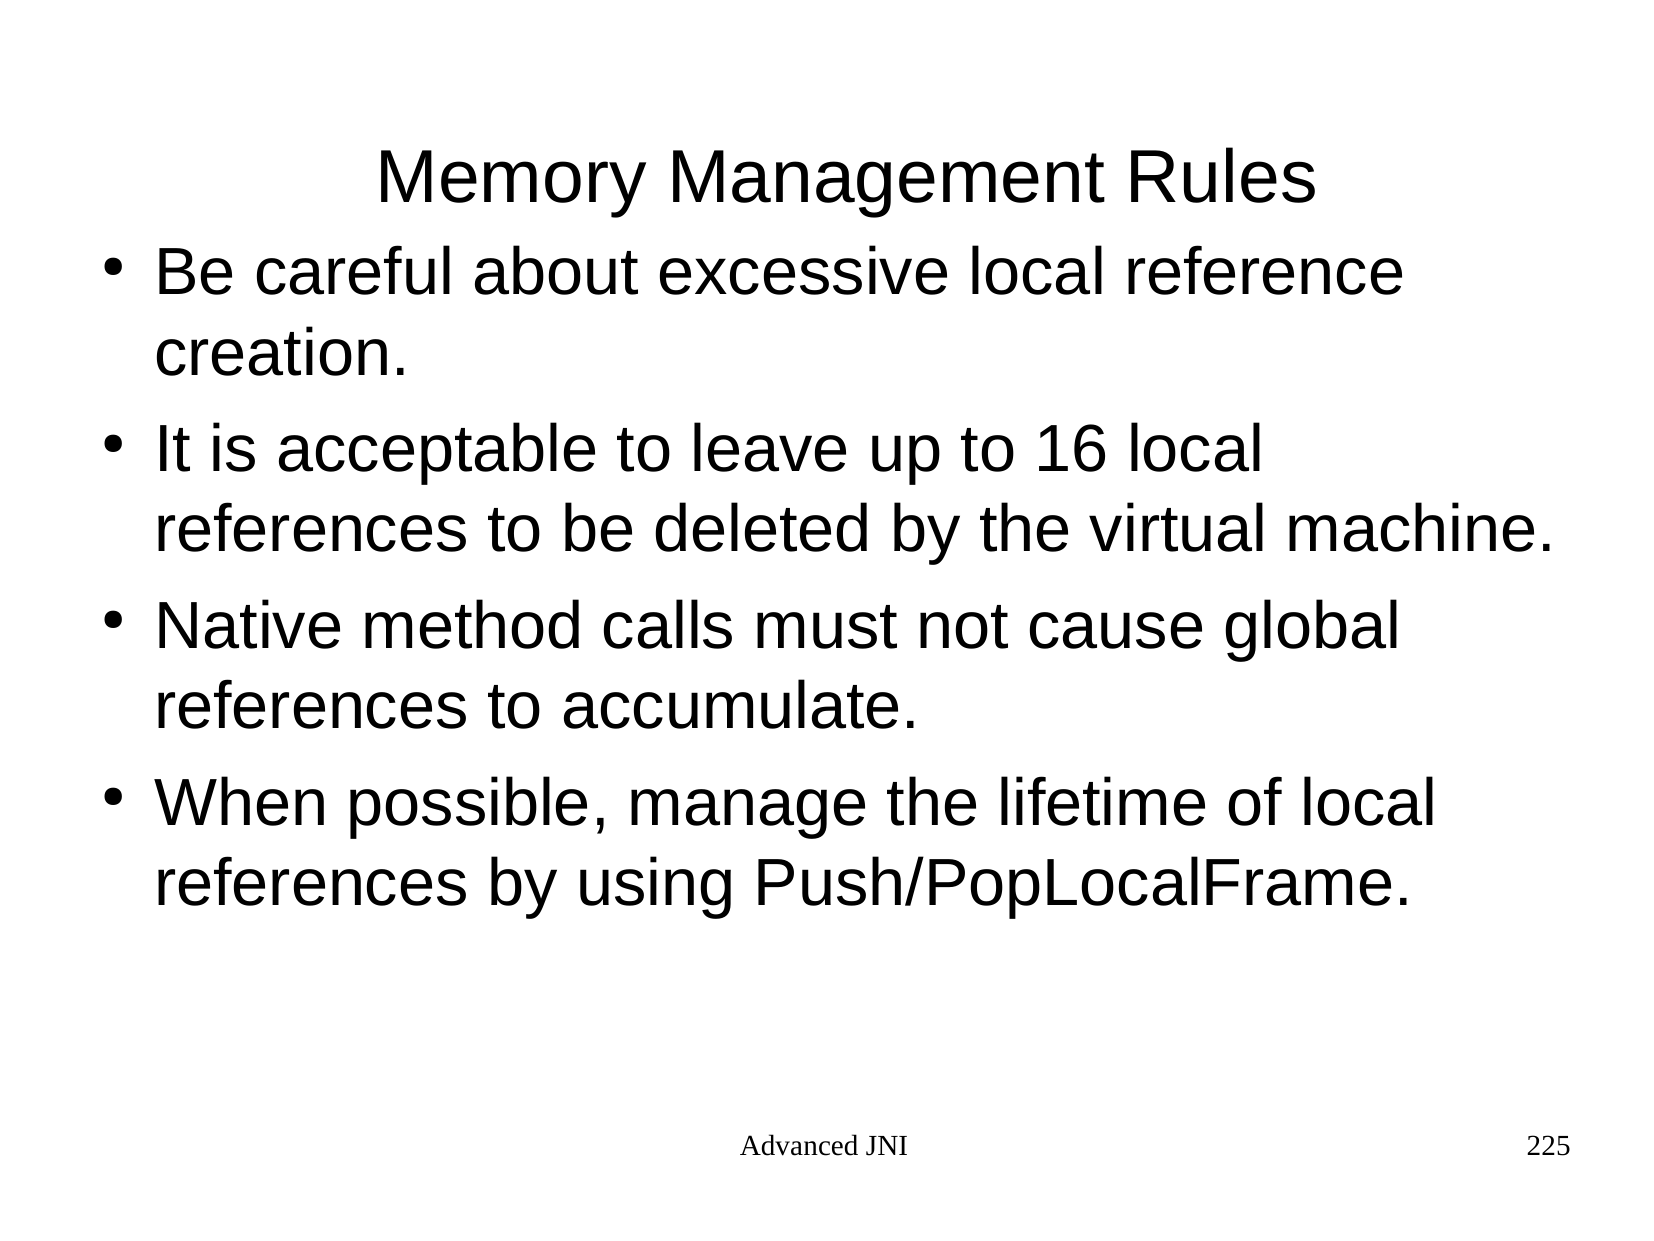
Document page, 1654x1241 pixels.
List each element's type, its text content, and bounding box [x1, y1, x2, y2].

list Be careful about excessive local reference creation. It is acceptable to leave up to 16 local references to be deleted by the virtual machine. Native method calls must not cause global references to accumulate. When possible, manage the lifetime of local references by using Push/PopLocalFrame. [68, 220, 1599, 1130]
title Memory Management Rules [68, 114, 1599, 220]
